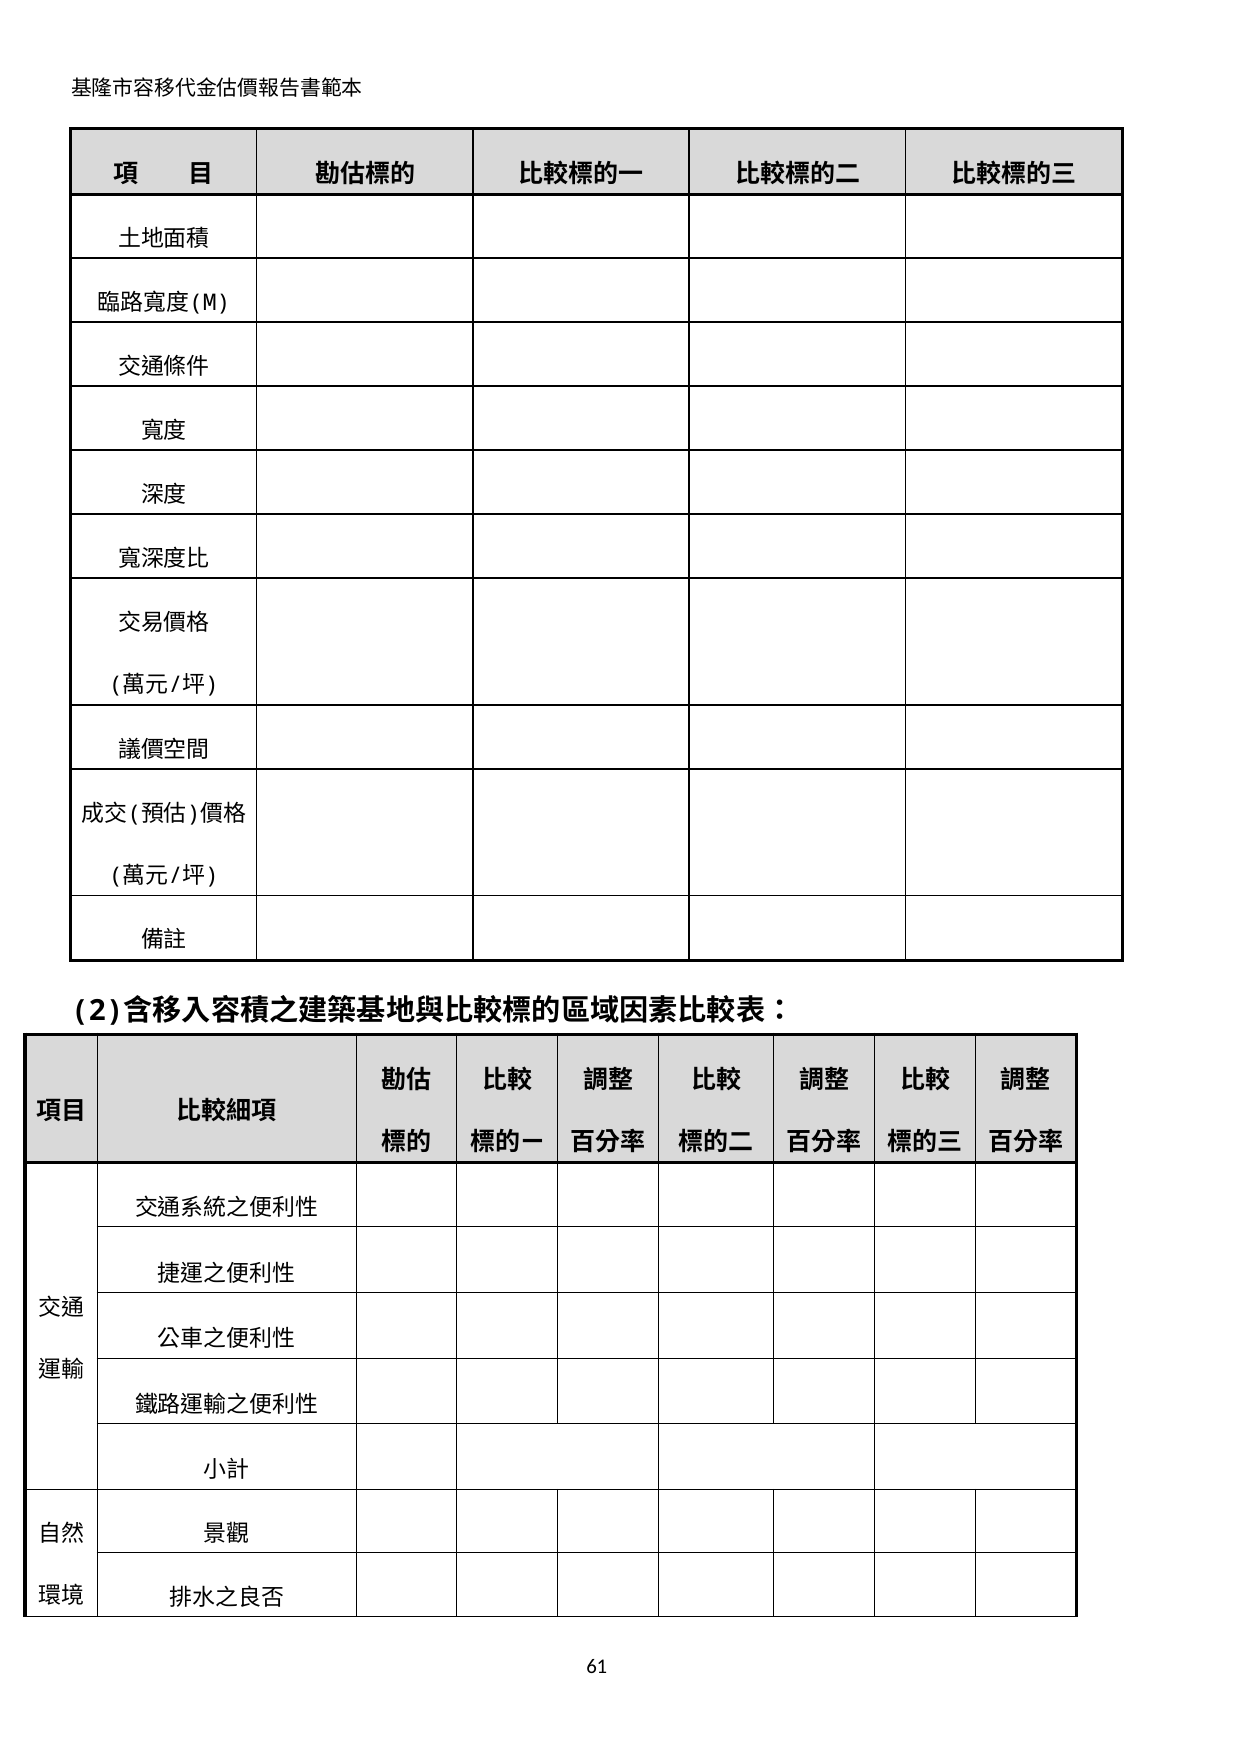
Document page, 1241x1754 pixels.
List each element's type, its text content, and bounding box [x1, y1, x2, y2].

table_cell 臨路寬度(M) [72, 259, 256, 321]
table_cell [690, 706, 905, 768]
table_cell [690, 387, 905, 449]
table_cell 土地面積 [72, 196, 256, 257]
table_cell [257, 896, 472, 958]
table_cell [659, 1490, 773, 1552]
table_header 調整 百分率 [774, 1036, 874, 1161]
table_cell [659, 1227, 773, 1292]
table_cell [474, 259, 688, 321]
table_cell [774, 1293, 874, 1357]
table_cell [558, 1490, 658, 1552]
table_cell [690, 770, 905, 894]
table_cell 捷運之便利性 [98, 1227, 356, 1292]
table_cell [690, 323, 905, 385]
table_cell [474, 451, 688, 513]
table_cell [774, 1553, 874, 1616]
table_cell [976, 1227, 1075, 1292]
table_cell [976, 1164, 1075, 1226]
table_header 項目 [27, 1036, 97, 1161]
table_cell [659, 1424, 874, 1489]
table_cell [457, 1293, 557, 1357]
table_cell [357, 1424, 456, 1489]
table_cell [875, 1553, 975, 1616]
text (2)含移入容積之建築基地與比較標的區域因素比較表： [71, 966, 1122, 1028]
table_cell [875, 1164, 975, 1226]
table_cell [457, 1490, 557, 1552]
table_cell [457, 1359, 557, 1423]
table_cell [257, 259, 472, 321]
table_cell [474, 579, 688, 704]
table_cell [659, 1164, 773, 1226]
table_cell [357, 1359, 456, 1423]
table_cell 交通條件 [72, 323, 256, 385]
table_cell [976, 1293, 1075, 1357]
table_header 比較標的一 [474, 130, 688, 193]
table_cell [906, 451, 1121, 513]
table_cell [875, 1359, 975, 1423]
table_header 比較 標的二 [659, 1036, 773, 1161]
table_cell 鐵路運輸之便利性 [98, 1359, 356, 1423]
table_cell [558, 1227, 658, 1292]
table_cell [659, 1359, 773, 1423]
table_cell [659, 1553, 773, 1616]
table_header 項 目 [72, 130, 256, 193]
table_header 比較 標的ㄧ [457, 1036, 557, 1161]
table_cell [257, 706, 472, 768]
table_cell 交通運輸 [27, 1164, 97, 1489]
table_cell [457, 1164, 557, 1226]
table_cell [257, 387, 472, 449]
table_cell [906, 579, 1121, 704]
table_cell [774, 1227, 874, 1292]
table_cell 成交(預估)價格 (萬元/坪) [72, 770, 256, 894]
table_cell [690, 515, 905, 577]
table_cell [690, 896, 905, 958]
table_cell 自然環境 [27, 1490, 97, 1616]
table_header 比較標的三 [906, 130, 1121, 193]
table_cell 景觀 [98, 1490, 356, 1552]
table_cell [558, 1164, 658, 1226]
table_cell [474, 387, 688, 449]
table_cell 備註 [72, 896, 256, 958]
table_cell 交易價格 (萬元/坪) [72, 579, 256, 704]
table_cell [558, 1359, 658, 1423]
table_cell [906, 896, 1121, 958]
table_header 調整 百分率 [558, 1036, 658, 1161]
table_cell [357, 1553, 456, 1616]
table_cell 寬度 [72, 387, 256, 449]
table_cell [357, 1164, 456, 1226]
table_cell [690, 196, 905, 257]
table_cell [774, 1359, 874, 1423]
table_header 比較細項 [98, 1036, 356, 1161]
table_cell [257, 515, 472, 577]
table_cell [257, 323, 472, 385]
table_cell [257, 196, 472, 257]
table_cell [257, 451, 472, 513]
table_cell [457, 1227, 557, 1292]
table_cell [906, 196, 1121, 257]
table_cell [690, 579, 905, 704]
table_cell 寬深度比 [72, 515, 256, 577]
table_cell [774, 1490, 874, 1552]
table_cell [474, 515, 688, 577]
table_cell [976, 1359, 1075, 1423]
table_cell [875, 1424, 1075, 1489]
table_header 勘估標的 [257, 130, 472, 193]
table_cell [457, 1553, 557, 1616]
table_header 調整 百分率 [976, 1036, 1075, 1161]
table_cell [558, 1293, 658, 1357]
table_cell [906, 323, 1121, 385]
table_cell [976, 1553, 1075, 1616]
table_cell [690, 259, 905, 321]
table_cell 深度 [72, 451, 256, 513]
table_cell 排水之良否 [98, 1553, 356, 1616]
table_cell 公車之便利性 [98, 1293, 356, 1357]
table_cell [875, 1293, 975, 1357]
table_header 比較 標的三 [875, 1036, 975, 1161]
table_cell [474, 896, 688, 958]
table_cell [875, 1490, 975, 1552]
table_cell 小計 [98, 1424, 356, 1489]
table_cell [474, 323, 688, 385]
table_cell [906, 770, 1121, 894]
table_cell [690, 451, 905, 513]
table_cell [906, 259, 1121, 321]
table_cell [474, 706, 688, 768]
table_cell [474, 196, 688, 257]
table_cell [659, 1293, 773, 1357]
table_header 勘估 標的 [357, 1036, 456, 1161]
table_cell [906, 706, 1121, 768]
table_cell [457, 1424, 658, 1489]
table_cell [474, 770, 688, 894]
table_cell 交通系統之便利性 [98, 1164, 356, 1226]
table_cell [906, 387, 1121, 449]
table_cell [558, 1553, 658, 1616]
table_cell [257, 770, 472, 894]
table_cell 議價空間 [72, 706, 256, 768]
table_cell [357, 1227, 456, 1292]
table_cell [357, 1490, 456, 1552]
table_header 比較標的二 [690, 130, 905, 193]
table_cell [357, 1293, 456, 1357]
table_cell [774, 1164, 874, 1226]
table_cell [257, 579, 472, 704]
table_cell [875, 1227, 975, 1292]
table_cell [976, 1490, 1075, 1552]
table_cell [906, 515, 1121, 577]
